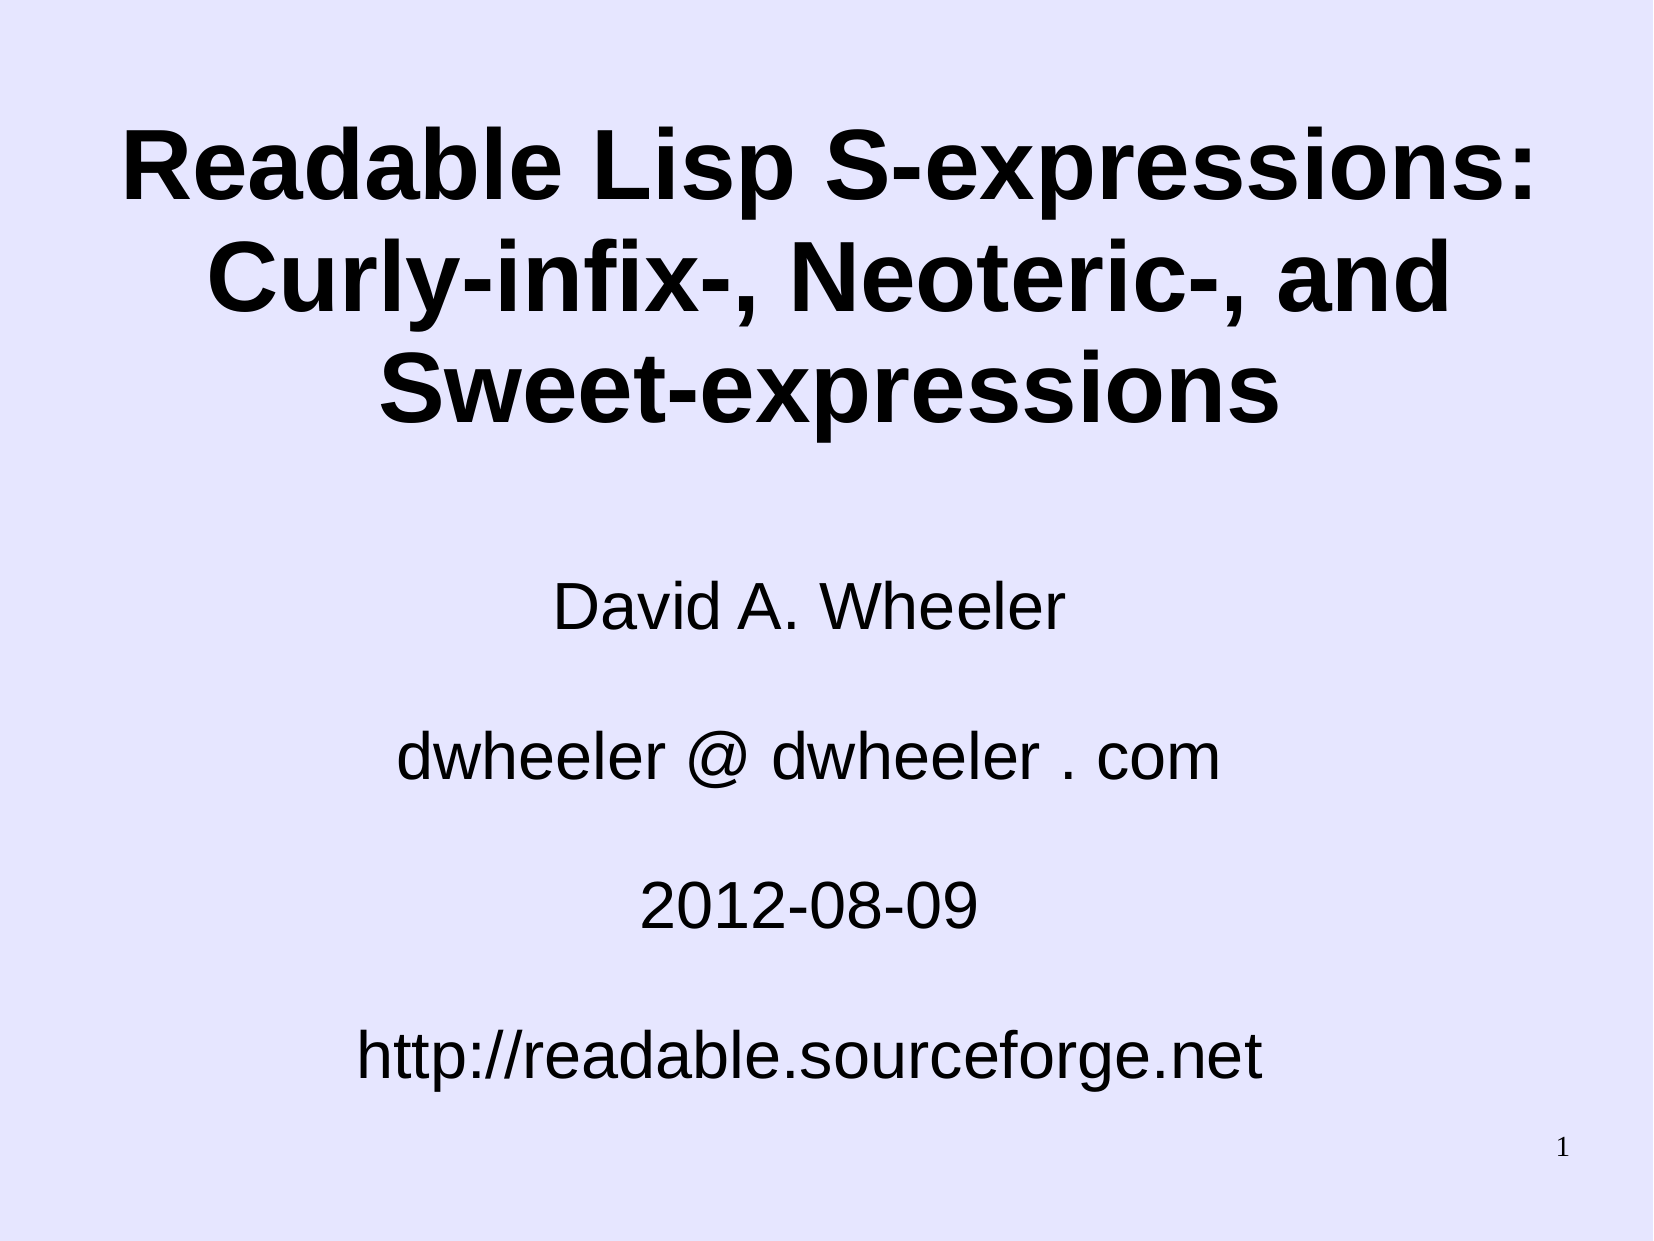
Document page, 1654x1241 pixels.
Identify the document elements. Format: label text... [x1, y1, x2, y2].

title Readable Lisp S-expressions: Curly-infix-, Neoteric-, and Sweet-expressions [86, 15, 1575, 538]
subtitle David A. Wheeler dwheeler @ dwheeler . com 2012-08-09 http://readable.sourceforge.net [82, 396, 1538, 1116]
